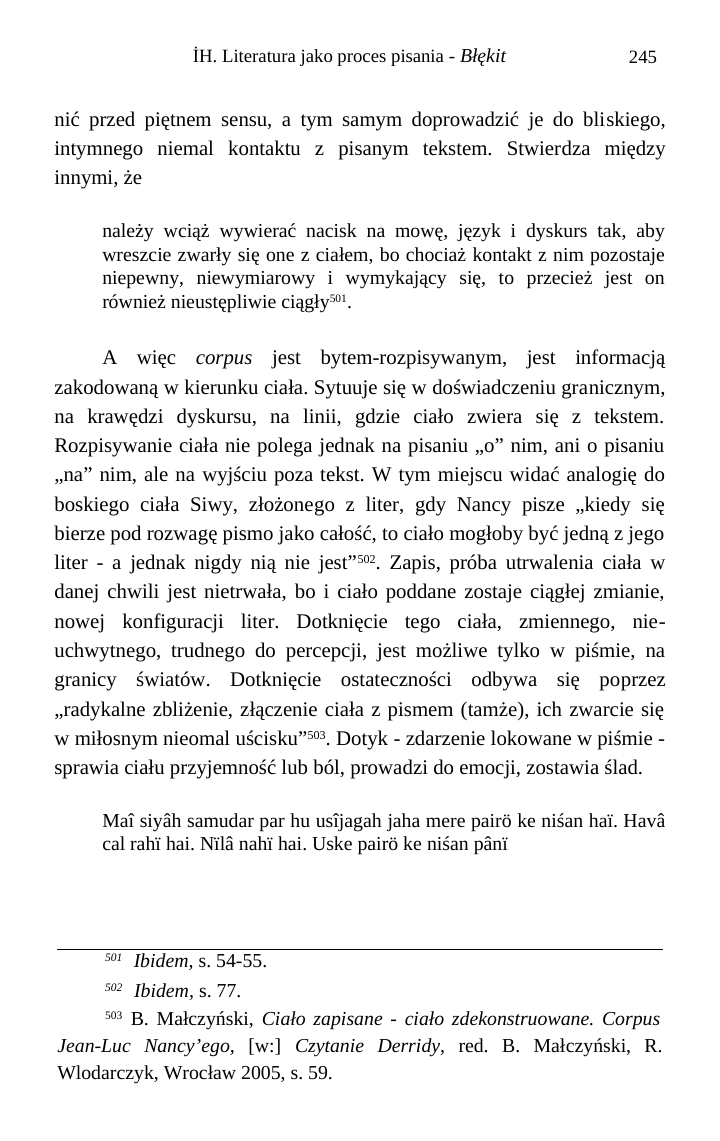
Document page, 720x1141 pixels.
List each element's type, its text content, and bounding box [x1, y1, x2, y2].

text nić przed piętnem sensu, a tym samym doprowadzić je do bli­skiego, intymnego niemal kontaktu z pisanym tekstem. Stwier­dza między innymi, że [54, 106, 666, 189]
text 245 [629, 46, 662, 67]
text İH. Literatura jako proces pisania - Błękit [193, 44, 528, 67]
text należy wciąż wywierać nacisk na mowę, język i dyskurs tak, aby wreszcie zwarły się one z ciałem, bo chociaż kontakt z nim pozostaje niepewny, niewymiarowy i wymykający się, to przecież jest on również nieustępliwie ciągły501. [102, 219, 666, 313]
text 503 B. Małczyński, Ciało zapisane - ciało zdekonstruowane. Corpus Jean-Luc Nancy’ego, [w:] Czytanie Derridy, red. B. Mał­czyński, R. Wlodarczyk, Wrocław 2005, s. 59. [57, 1006, 663, 1083]
text A więc corpus jest bytem-rozpisywanym, jest informacją zakodowaną w kierunku ciała. Sytuuje się w doświadczeniu gra­nicznym, na krawędzi dyskursu, na linii, gdzie ciało zwiera się z tekstem. Rozpisywanie ciała nie polega jednak na pisaniu „o” nim, ani o pisaniu „na” nim, ale na wyjściu poza tekst. W tym miejscu widać analogię do boskiego ciała Siwy, złożone­go z liter, gdy Nancy pisze „kiedy się bierze pod rozwagę pismo jako całość, to ciało mogłoby być jedną z jego liter - a jednak nigdy nią nie jest”502. Zapis, próba utrwalenia ciała w danej chwi­li jest nietrwała, bo i ciało poddane zostaje ciągłej zmianie, no­wej konfiguracji liter. Dotknięcie tego ciała, zmiennego, nie­uchwytnego, trudnego do percepcji, jest możliwe tylko w piśmie, na granicy światów. Dotknięcie ostateczności odbywa się po­przez „radykalne zbliżenie, złączenie ciała z pismem (tamże), ich zwarcie się w miłosnym nieomal uścisku”503. Dotyk - zdarzenie lokowane w piśmie - sprawia ciału przyjemność lub ból, prowa­dzi do emocji, zostawia ślad. [54, 345, 666, 779]
text Maî siyâh samudar par hu usîjagah jaha mere pairö ke niśan haï. Havâ cal rahï hai. Nïlâ nahï hai. Uske pairö ke niśan pânï [102, 809, 666, 855]
text 501 Ibidem, s. 54-55. [57, 950, 663, 972]
text 502 Ibidem, s. 77. [57, 979, 663, 1001]
